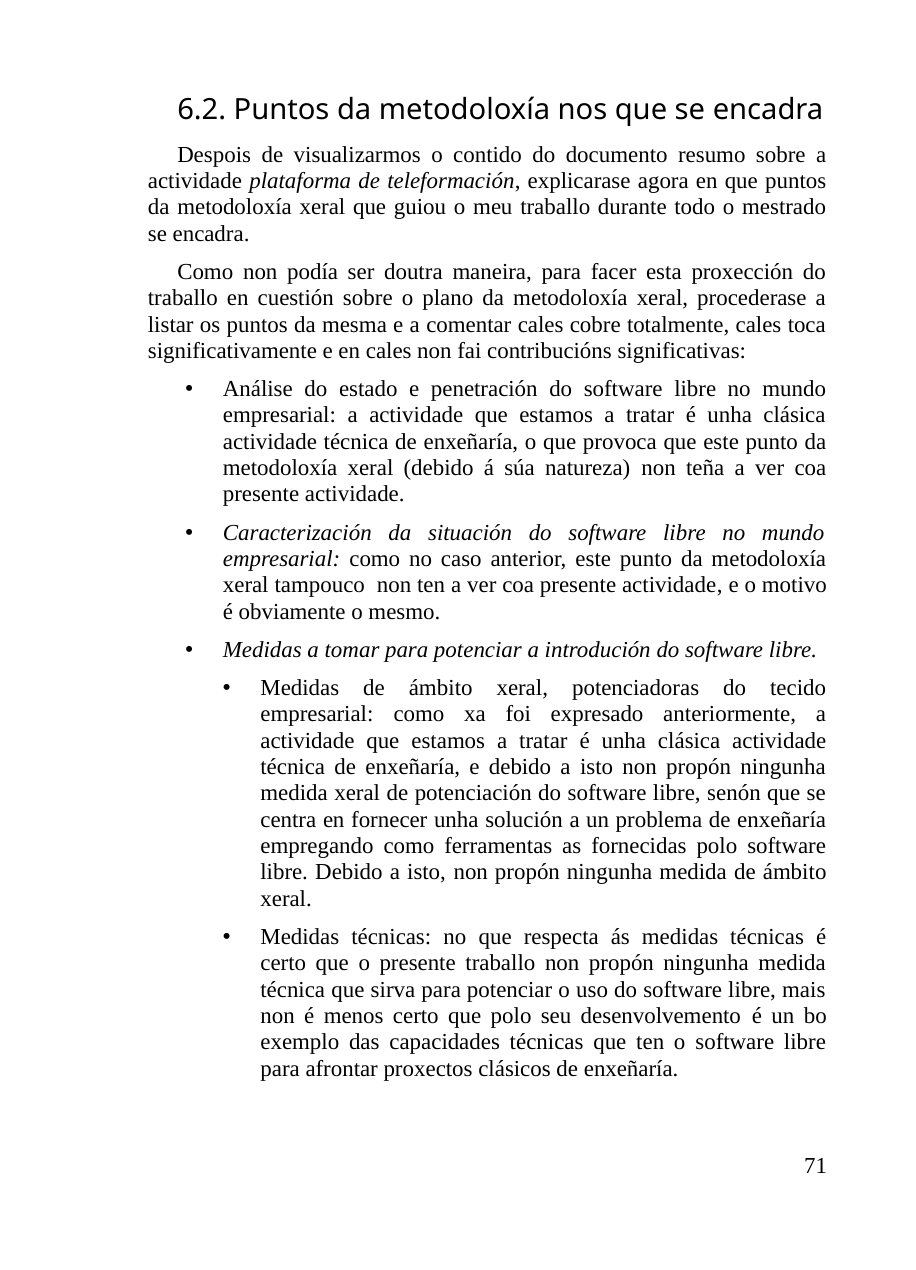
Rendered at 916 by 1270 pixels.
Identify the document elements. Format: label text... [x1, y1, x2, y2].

list Medidas a tomar para potenciar a introdución do software libre. [185, 636, 827, 662]
subtitle 6.2. Puntos da metodoloxía nos que se encadra [177, 88, 827, 128]
text Despois de visualizarmos o contido do documento resumo sobre a actividade plataforma de teleformación, explicarase agora en que puntos da metodoloxía xeral que guiou o meu traballo durante todo o mestrado se encadra. [148, 141, 827, 246]
list Análise do estado e penetración do software libre no mundo empresarial: a actividade que estamos a tratar é unha clásica actividade técnica de enxeñaría, o que provoca que este punto da metodoloxía xeral (debido á súa natureza) non teña a ver coa presente actividade. [185, 375, 827, 507]
list Caracterización da situación do software libre no mundo empresarial: como no caso anterior, este punto da metodoloxía xeral tampouco non ten a ver coa presente actividade, e o motivo é obviamente o mesmo. [185, 519, 827, 624]
list Medidas de ámbito xeral, potenciadoras do tecido empresarial: como xa foi expresado anteriormente, a actividade que estamos a tratar é unha clásica actividade técnica de enxeñaría, e debido a isto non propón ningunha medida xeral de potenciación do software libre, senón que se centra en fornecer unha solución a un problema de enxeñaría empregando como ferramentas as fornecidas polo software libre. Debido a isto, non propón ningunha medida de ámbito xeral. [223, 674, 827, 911]
list Medidas técnicas: no que respecta ás medidas técnicas é certo que o presente traballo non propón ningunha medida técnica que sirva para potenciar o uso do software libre, mais non é menos certo que polo seu desenvolvemento é un bo exemplo das capacidades técnicas que ten o software libre para afrontar proxectos clásicos de enxeñaría. [223, 923, 827, 1081]
text Como non podía ser doutra maneira, para facer esta proxección do traballo en cuestión sobre o plano da metodoloxía xeral, procederase a listar os puntos da mesma e a comentar cales cobre totalmente, cales toca significativamente e en cales non fai contribucións significativas: [148, 258, 827, 363]
